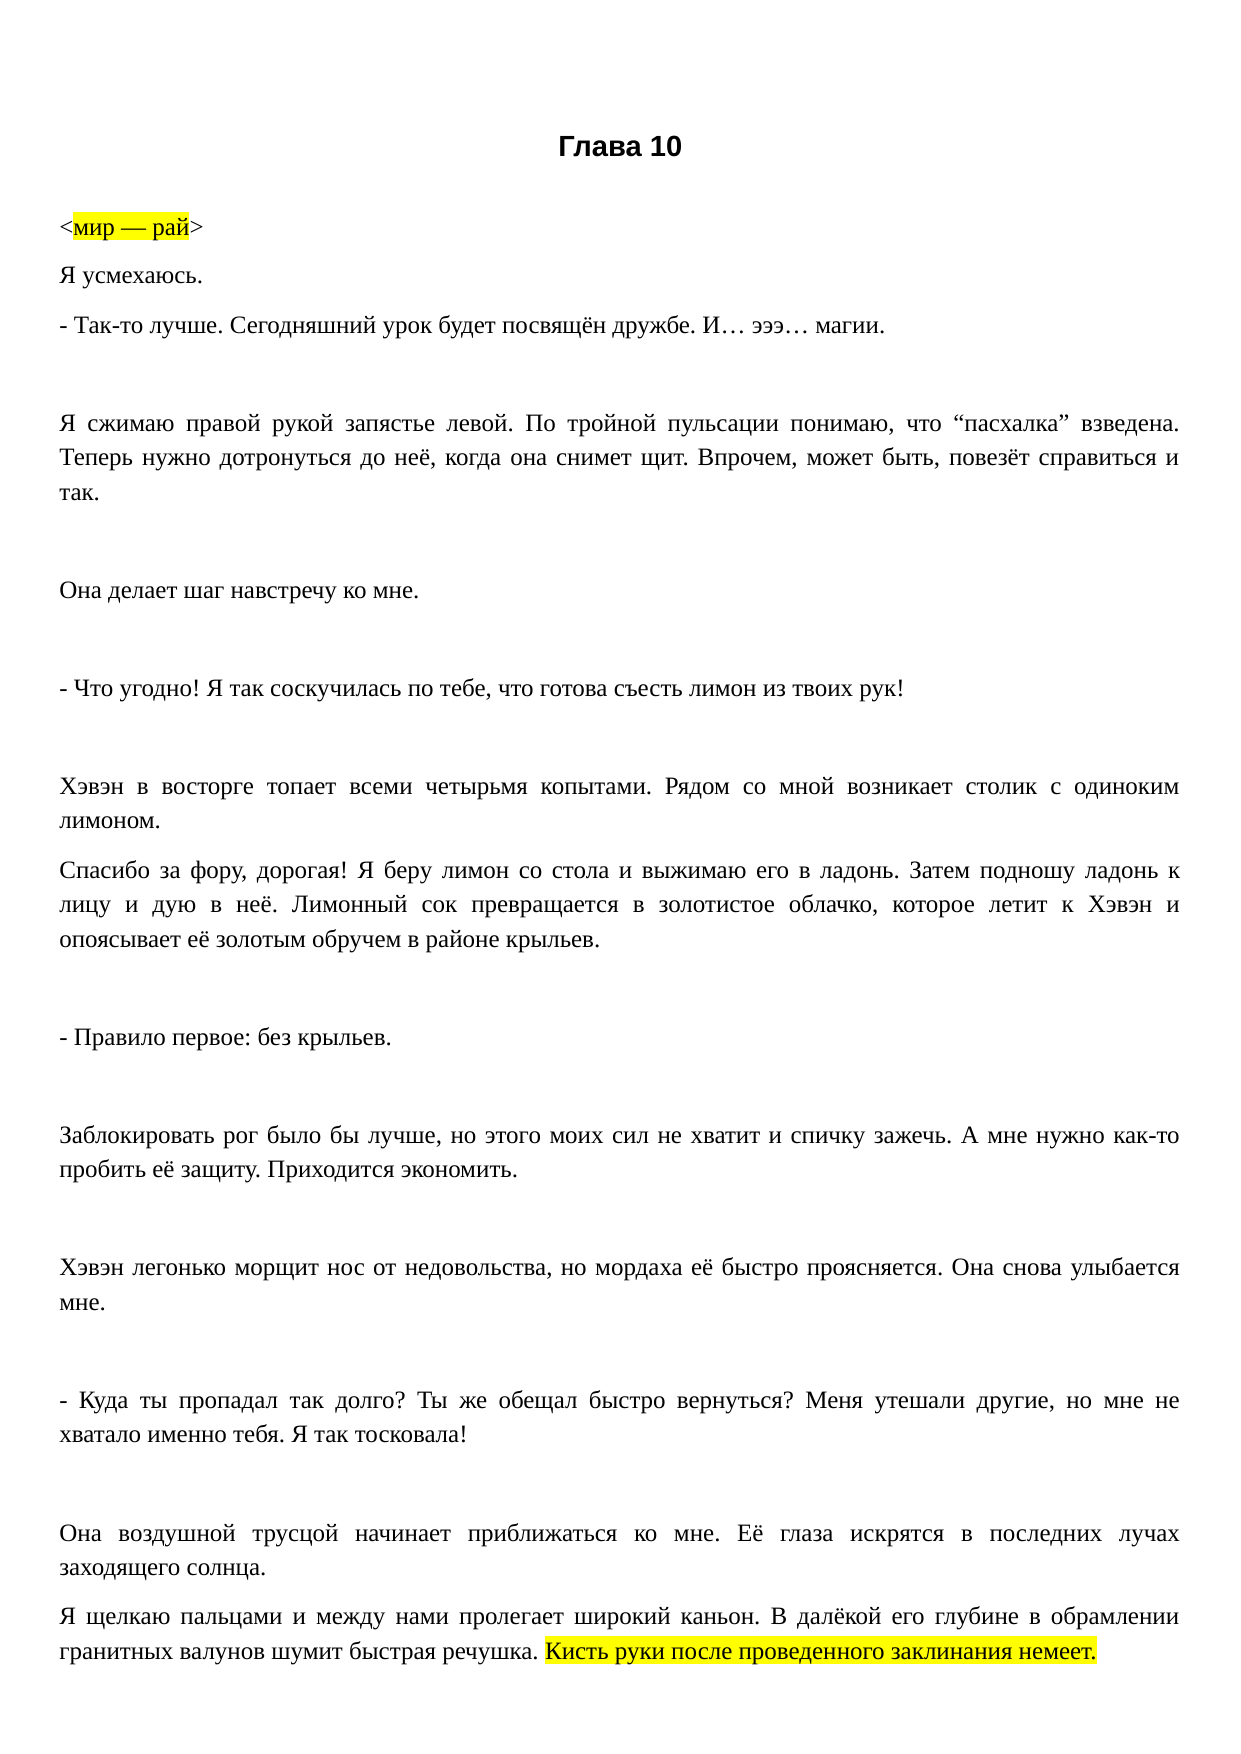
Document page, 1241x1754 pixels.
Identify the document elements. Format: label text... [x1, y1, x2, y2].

text - Так-то лучше. Сегодняшний урок будет посвящён дружбе. И… эээ… магии. [59, 310, 1181, 338]
text - Правило первое: без крыльев. [59, 1022, 1181, 1051]
text <мир — рай> [59, 212, 1181, 240]
text - Что угодно! Я так соскучилась по тебе, что готова съесть лимон из твоих рук! [59, 673, 1181, 702]
text Я сжимаю правой рукой запястье левой. По тройной пульсации понимаю, что “пасхалка” взведена. Теперь нужно дотронуться до неё, когда она снимет щит. Впрочем, может быть, повезёт справиться и так. [59, 408, 1181, 506]
text Хэвэн легонько морщит нос от недовольства, но мордаха её быстро проясняется. Она снова улыбается мне. [59, 1252, 1181, 1316]
text Она воздушной трусцой начинает приближаться ко мне. Её глаза искрятся в последних лучах заходящего солнца. [59, 1518, 1181, 1581]
text Хэвэн в восторге топает всеми четырьмя копытами. Рядом со мной возникает столик с одиноким лимоном. [59, 771, 1181, 834]
text Заблокировать рог было бы лучше, но этого моих сил не хватит и спичку зажечь. А мне нужно как-то пробить её защиту. Приходится экономить. [59, 1120, 1181, 1183]
subtitle Глава 10 [59, 129, 1181, 162]
text Она делает шаг навстречу ко мне. [59, 575, 1181, 604]
text - Куда ты пропадал так долго? Ты же обещал быстро вернуться? Меня утешали другие, но мне не хватало именно тебя. Я так тосковала! [59, 1385, 1181, 1448]
text Я щелкаю пальцами и между нами пролегает широкий каньон. В далёкой его глубине в обрамлении гранитных валунов шумит быстрая речушка. Кисть руки после проведенного заклинания немеет. [59, 1601, 1181, 1664]
text Спасибо за фору, дорогая! Я беру лимон со стола и выжимаю его в ладонь. Затем подношу ладонь к лицу и дую в неё. Лимонный сок превращается в золотистое облачко, которое летит к Хэвэн и опоясывает её золотым обручем в районе крыльев. [59, 855, 1181, 952]
text Я усмехаюсь. [59, 261, 1181, 289]
